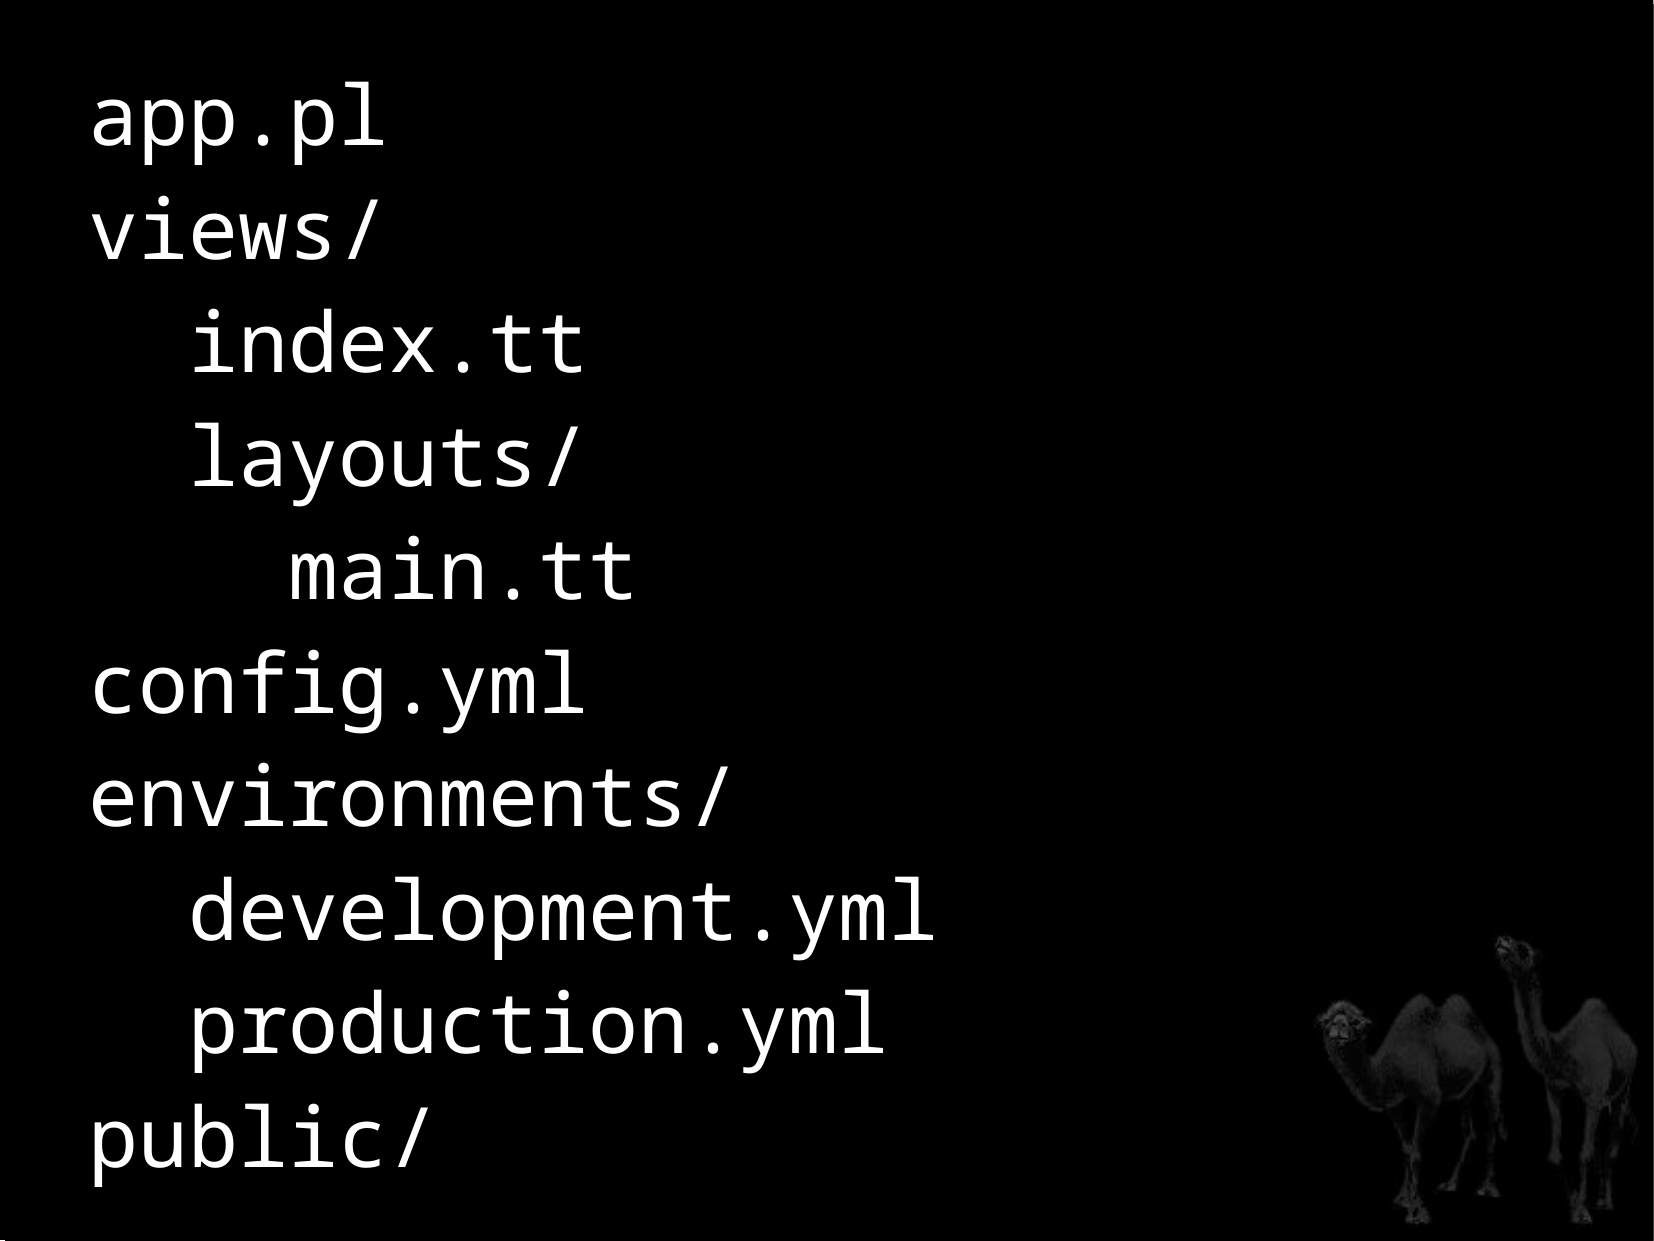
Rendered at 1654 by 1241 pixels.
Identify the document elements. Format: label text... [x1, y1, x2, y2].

subtitle app.pl views/ index.tt layouts/ main.tt config.yml environments/ development.yml production.yml public/ [88, 141, 1577, 1107]
picture [5, 4, 1654, 1241]
